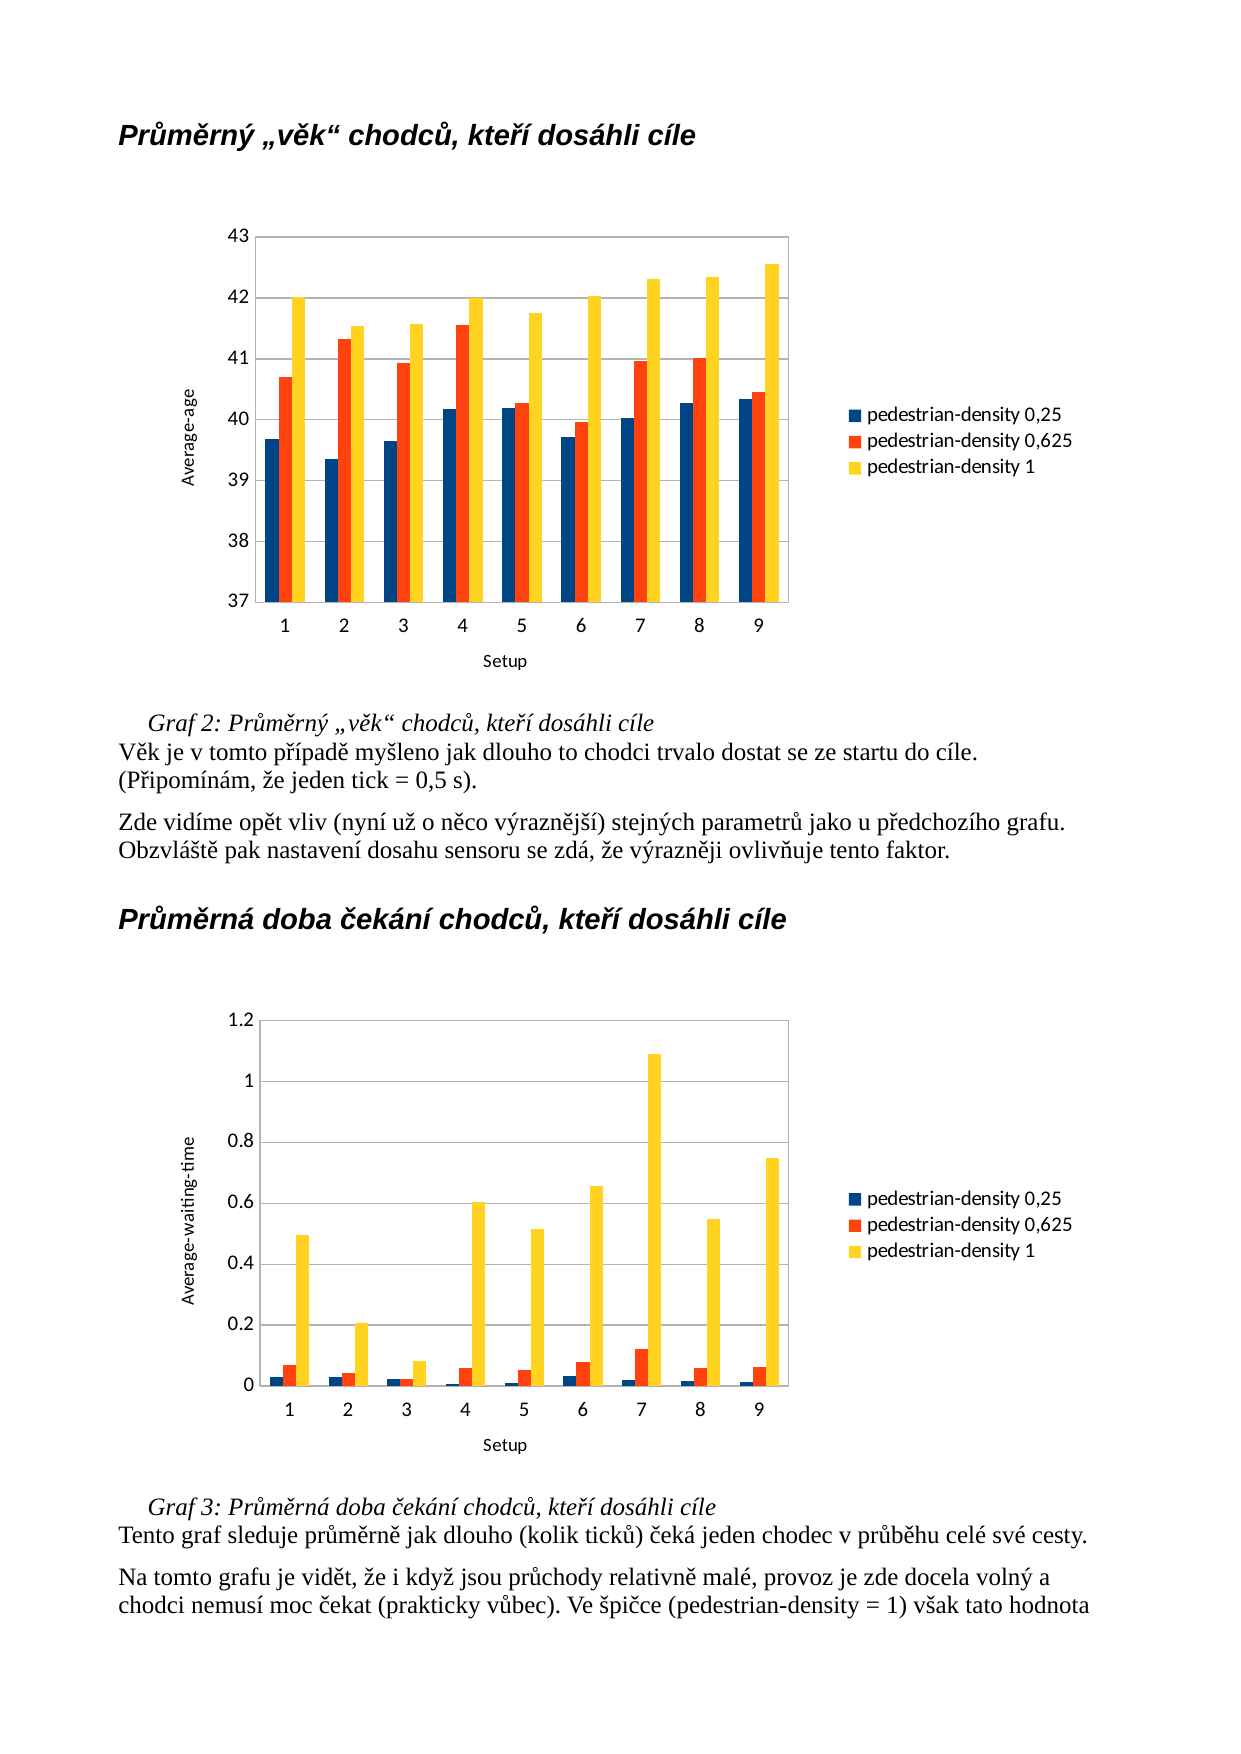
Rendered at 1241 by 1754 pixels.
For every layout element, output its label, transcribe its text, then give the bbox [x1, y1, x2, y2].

text Zde vidíme opět vliv (nyní už o něco výraznější) stejných parametrů jako u předchozího grafu. Obzvláště pak nastavení dosahu sensoru se zdá, že výrazněji ovlivňuje tento faktor. [118, 807, 1122, 864]
text Věk je v tomto případě myšleno jak dlouho to chodci trvalo dostat se ze startu do cíle. (Připomínám, že jeden tick = 0,5 s). [118, 205, 1122, 794]
text Na tomto grafu je vidět, že i když jsou průchody relativně malé, provoz je zde docela volný a chodci nemusí moc čekat (prakticky vůbec). Ve špičce (pedestrian-density = 1) však tato hodnota [118, 1562, 1122, 1619]
text Tento graf sleduje průměrně jak dlouho (kolik ticků) čeká jeden chodec v průběhu celé své cesty. [118, 989, 1122, 1549]
text Graf 3: Průměrná doba čekání chodců, kteří dosáhli cíle [147, 1492, 1093, 1520]
subtitle Průměrná doba čekání chodců, kteří dosáhli cíle [118, 902, 1122, 935]
text Graf 2: Průměrný „věk“ chodců, kteří dosáhli cíle [147, 708, 1093, 737]
subtitle Průměrný „věk“ chodců, kteří dosáhli cíle [118, 118, 1122, 152]
